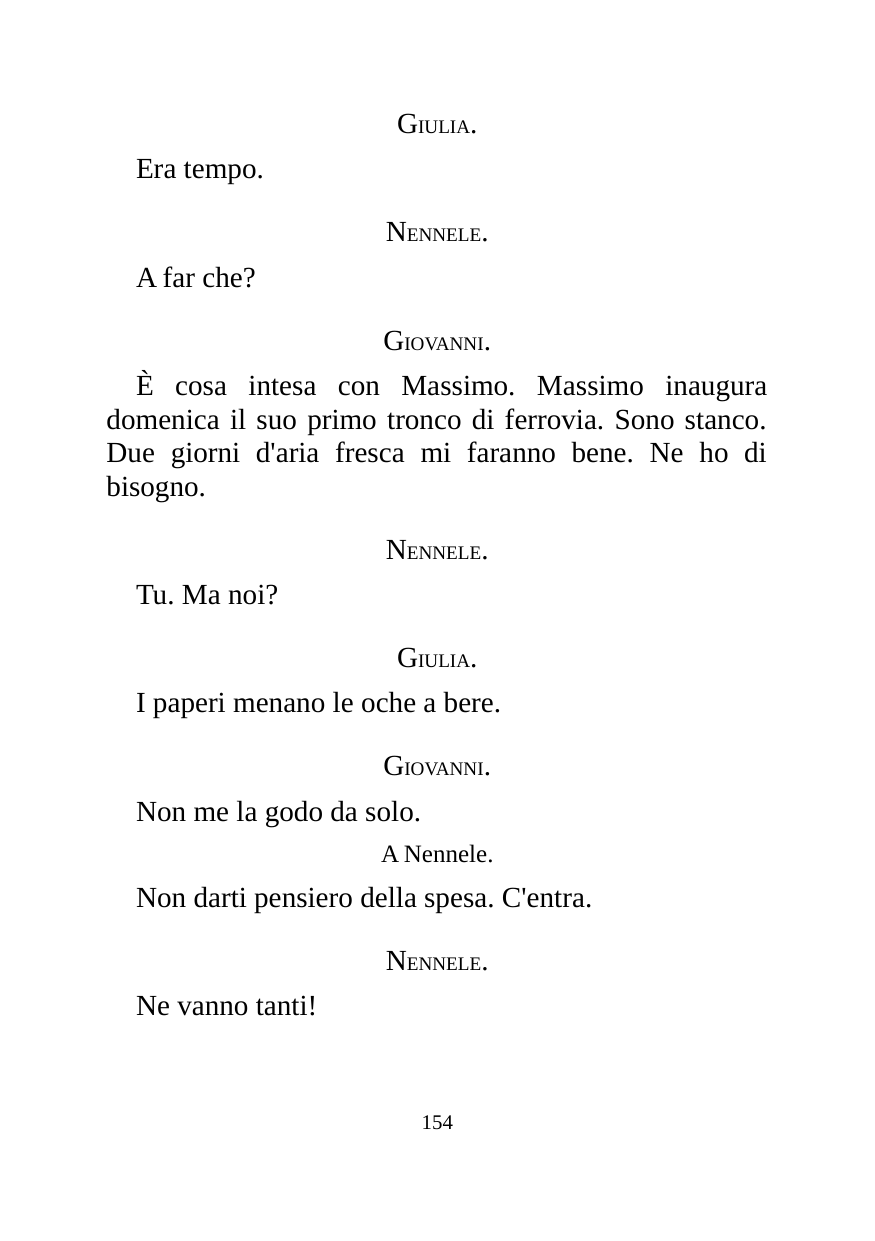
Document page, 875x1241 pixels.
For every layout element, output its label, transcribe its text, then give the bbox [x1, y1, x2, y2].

text Non darti pensiero della spesa. C'entra. [106, 880, 768, 913]
text A far che? [106, 260, 768, 293]
text I paperi menano le oche a bere. [106, 686, 768, 719]
text Non me la godo da solo. [106, 794, 768, 827]
text È cosa intesa con Massimo. Massimo inaugura domenica il suo primo tronco di ferrovia. Sono stanco. Due giorni d'aria fresca mi faranno bene. Ne ho di bisogno. [106, 368, 768, 502]
text Giovanni. [106, 748, 768, 782]
text Nennele. [106, 943, 768, 976]
text Giulia. [106, 640, 768, 674]
text Ne vanno tanti! [106, 988, 768, 1022]
text Tu. Ma noi? [106, 577, 768, 611]
text A Nennele. [106, 839, 768, 868]
text Giulia. [106, 106, 768, 140]
text Giovanni. [106, 323, 768, 356]
text Nennele. [106, 532, 768, 565]
text Nennele. [106, 214, 768, 248]
text Era tempo. [106, 152, 768, 185]
